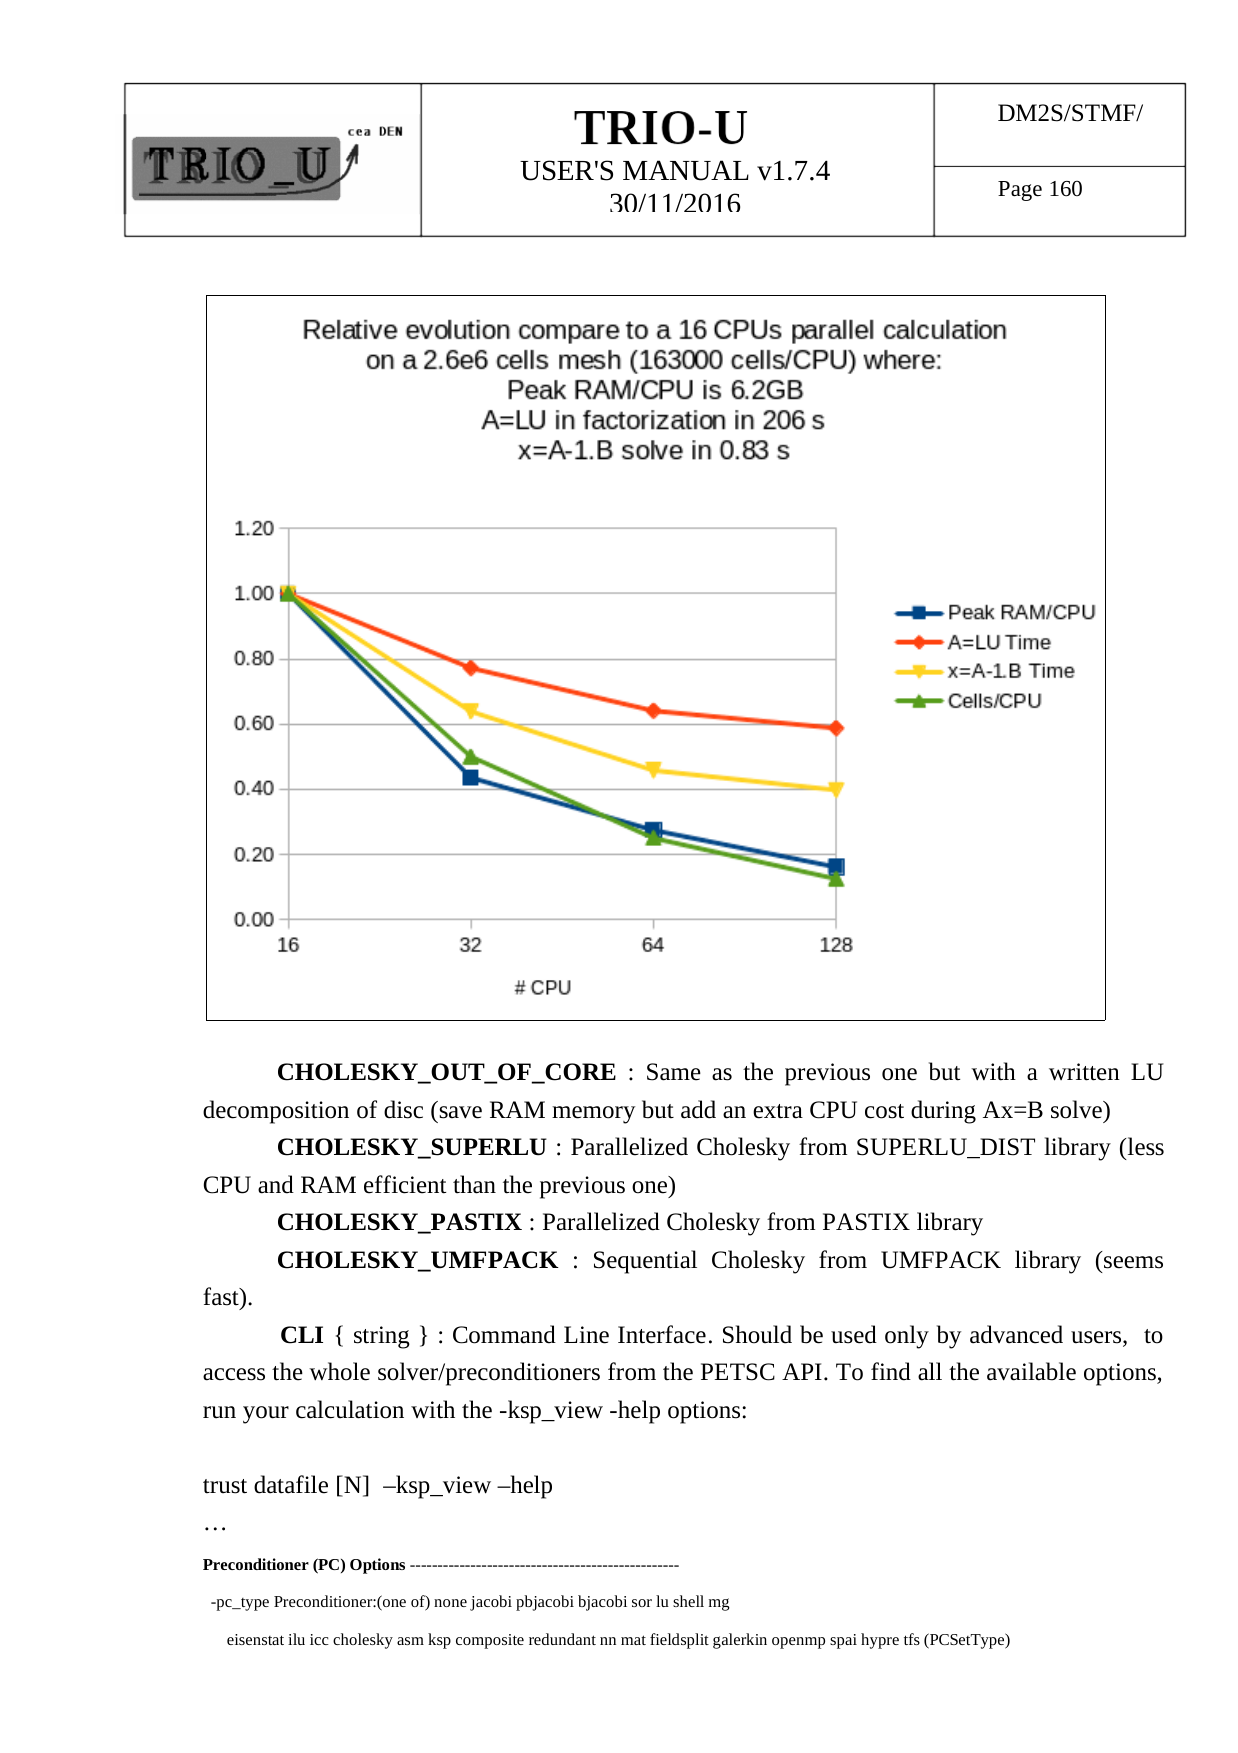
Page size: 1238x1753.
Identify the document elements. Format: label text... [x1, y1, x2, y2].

text CHOLESKY_PASTIX : Parallelized Cholesky from PASTIX library [203, 1199, 1165, 1236]
text CLI { string } : Command Line Interface. Should be used only by advanced users, to access the whole solver/preconditioners from the PETSC API. To find all the available options, run your calculation with the -ksp_view -help options: [203, 1311, 1165, 1424]
text CHOLESKY_UMFPACK : Sequential Cholesky from UMFPACK library (seems fast). [203, 1236, 1165, 1311]
text CHOLESKY_SUPERLU : Parallelized Cholesky from SUPERLU_DIST library (less CPU and RAM efficient than the previous one) [203, 1124, 1165, 1199]
text CHOLESKY_OUT_OF_CORE : Same as the previous one but with a written LU decomposition of disc (save RAM memory but add an extra CPU cost during Ax=B solve) [203, 1049, 1165, 1124]
text Preconditioner (PC) Options ------------------------------------------------- [203, 1536, 1165, 1574]
picture [209, 298, 1102, 1017]
text -pc_type Preconditioner:(one of) none jacobi pbjacobi bjacobi sor lu shell mg [203, 1574, 1165, 1611]
text eisenstat ilu icc cholesky asm ksp composite redundant nn mat fieldsplit galerkin openmp spai hypre tfs (PCSetType) [203, 1611, 1165, 1649]
text … [203, 1499, 1165, 1536]
text trust datafile [N] –ksp_view –help [203, 1461, 1165, 1499]
